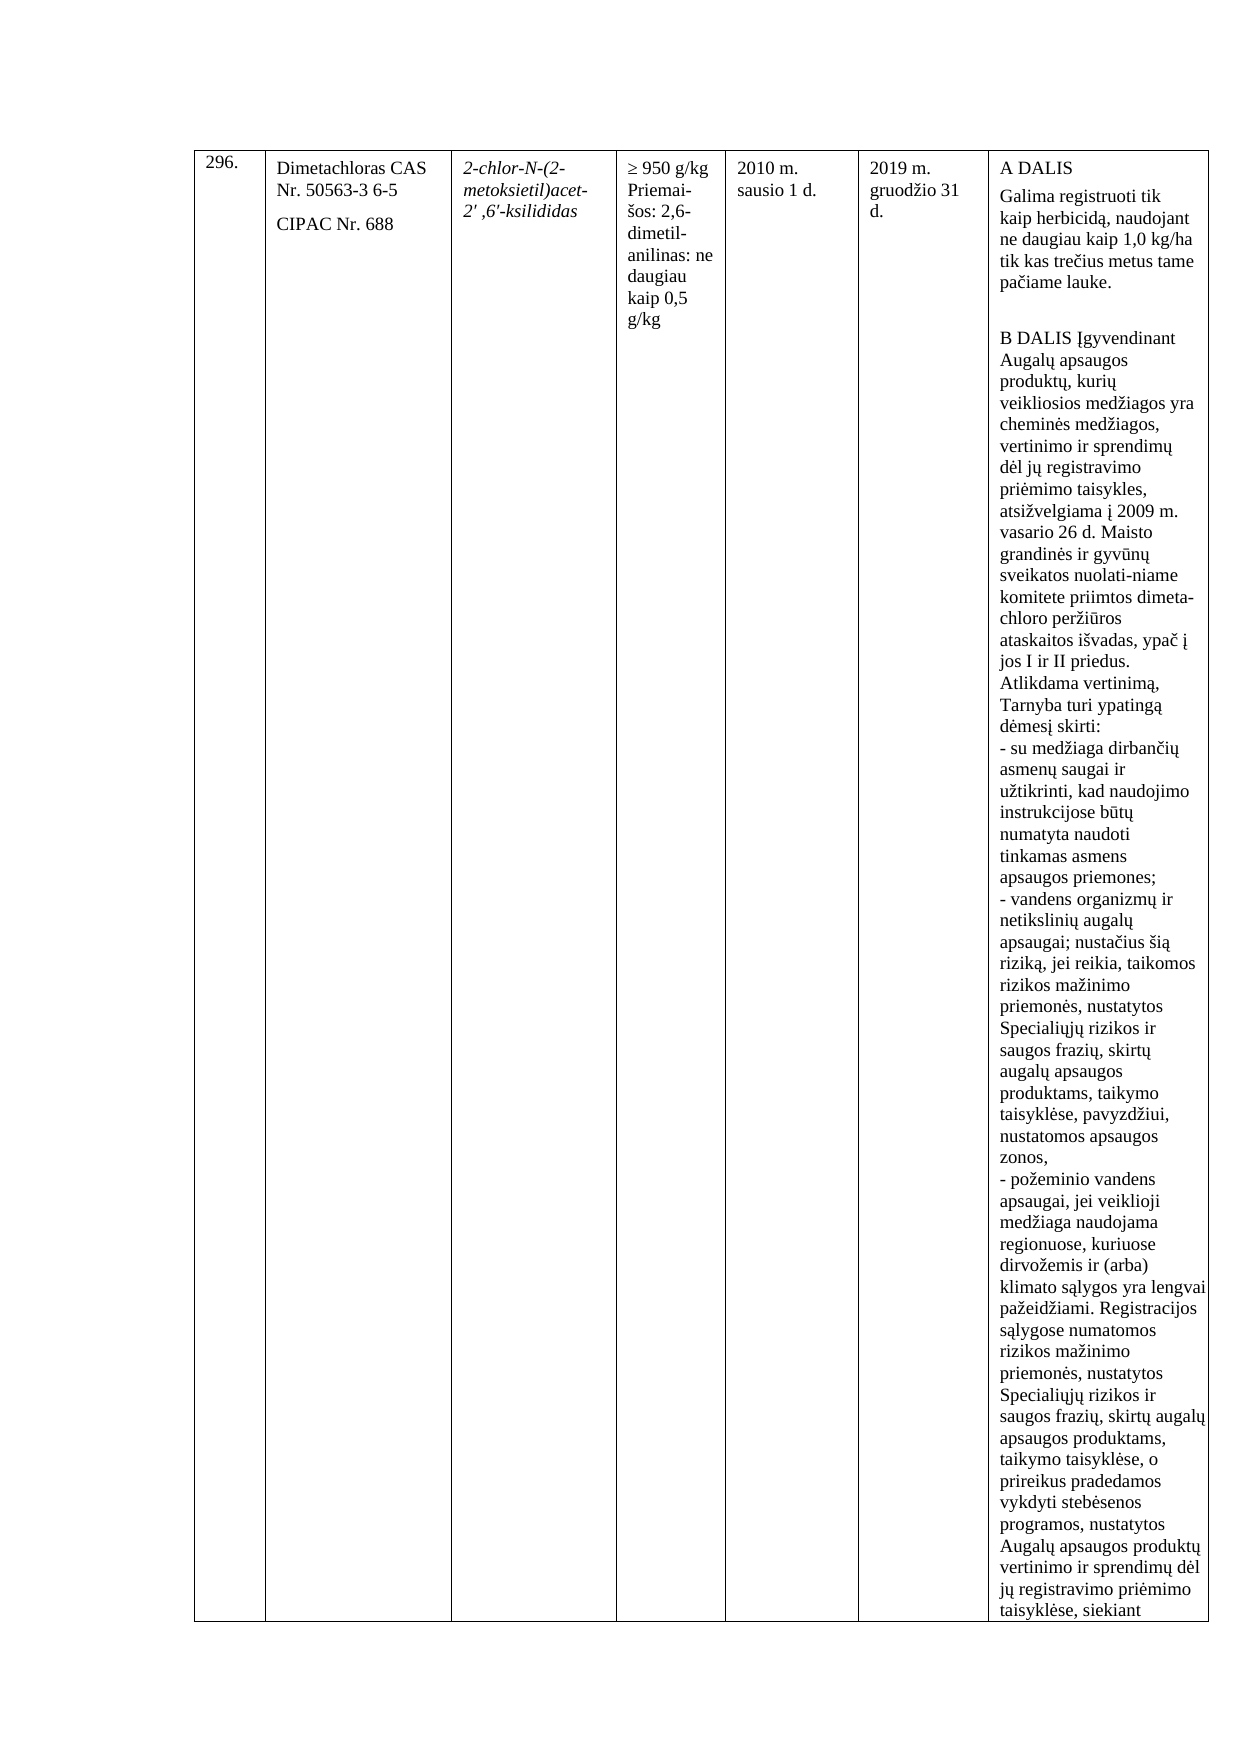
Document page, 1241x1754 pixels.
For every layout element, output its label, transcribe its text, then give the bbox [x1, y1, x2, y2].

table_cell 2010 m. sausio 1 d. [726, 151, 858, 1621]
table_cell 2-chlor-N-(2- metoksietil)acet- 2′ ,6′-ksilididas [452, 151, 616, 1621]
table_cell 296. [195, 151, 265, 1621]
table_cell [1209, 150, 1219, 1621]
table_cell [184, 150, 189, 1621]
table_cell A DALIS Galima registruoti tik kaip herbicidą, naudojant ne daugiau kaip 1,0 kg/ha tik kas trečius metus tame pačiame lauke. B DALIS Įgyvendinant Augalų apsaugos produktų, kurių veikliosios medžiagos yra cheminės medžiagos, vertinimo ir sprendimų dėl jų registravimo priėmimo taisykles, atsižvelgiama į 2009 m. vasario 26 d. Maisto grandinės ir gyvūnų sveikatos nuolati-niame komitete priimtos dimeta-chloro peržiūros ataskaitos išvadas, ypač į jos I ir II priedus. Atlikdama vertinimą, Tarnyba turi ypatingą dėmesį skirti: - su medžiaga dirbančių asmenų saugai ir užtikrinti, kad naudojimo instrukcijose būtų numatyta naudoti tinkamas asmens apsaugos priemones; - vandens organizmų ir netikslinių augalų apsaugai; nustačius šią riziką, jei reikia, taikomos rizikos mažinimo priemonės, nustatytos Specialiųjų rizikos ir saugos frazių, skirtų augalų apsaugos produktams, taikymo taisyklėse, pavyzdžiui, nustatomos apsaugos zonos, - požeminio vandens apsaugai, jei veiklioji medžiaga naudojama regionuose, kuriuose dirvožemis ir (arba) klimato sąlygos yra lengvai pažeidžiami. Registracijos sąlygose numatomos rizikos mažinimo priemonės, nustatytos Specialiųjų rizikos ir saugos frazių, skirtų augalų apsaugos produktams, taikymo taisyklėse, o prireikus pradedamos vykdyti stebėsenos programos, nustatytos Augalų apsaugos produktų vertinimo ir sprendimų dėl jų registravimo priėmimo taisyklėse, siekiant [989, 151, 1208, 1621]
table_cell Dimetachloras CAS Nr. 50563-3 6-5 CIPAC Nr. 688 [266, 151, 451, 1621]
table_cell 2019 m. gruodžio 31 d. [859, 151, 988, 1621]
table_cell ≥ 950 g/kg Priemai-šos: 2,6- dimetil-anilinas: ne daugiau kaip 0,5 g/kg [617, 151, 725, 1621]
table_cell [190, 150, 194, 1621]
